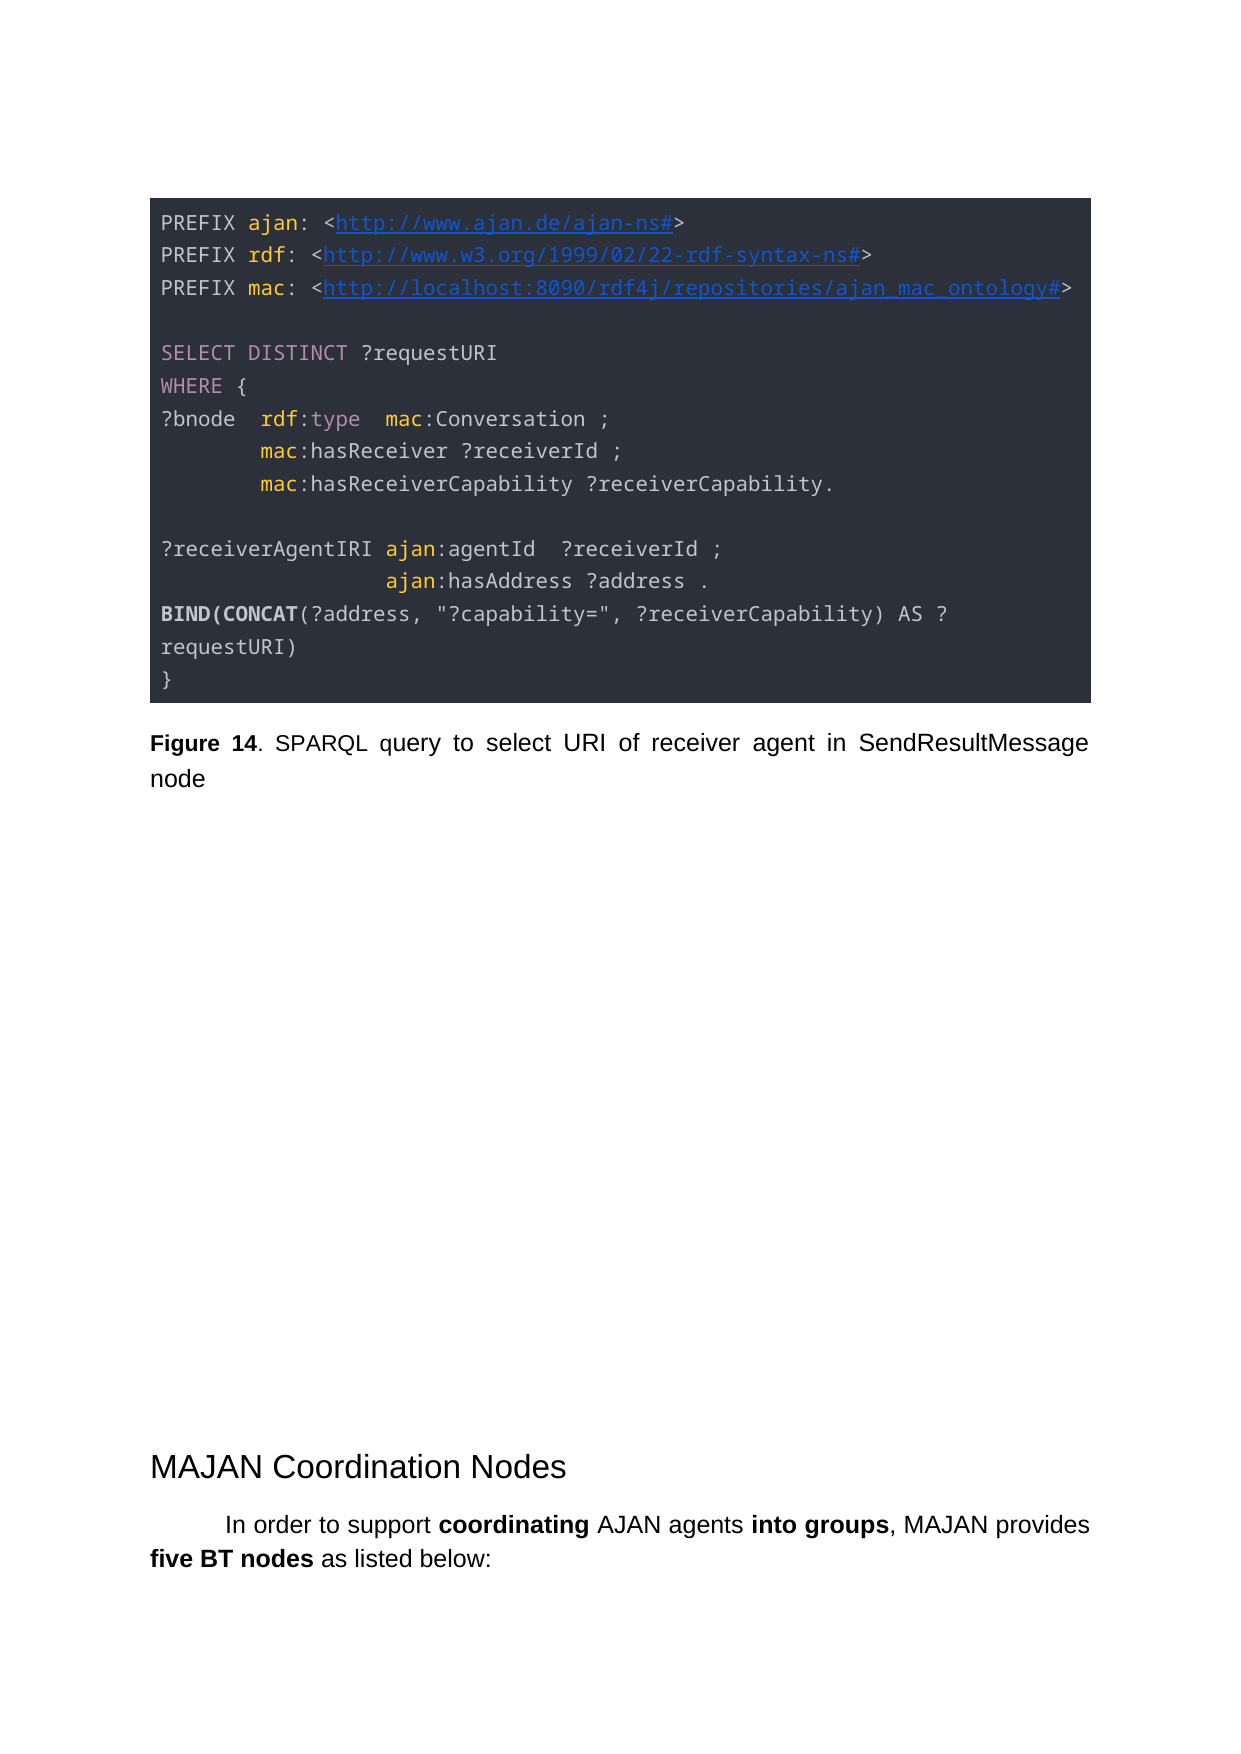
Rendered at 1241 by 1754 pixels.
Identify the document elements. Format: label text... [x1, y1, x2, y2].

subtitle MAJAN Coordination Nodes [150, 1447, 1090, 1486]
table_header PREFIX ajan: <http://www.ajan.de/ajan-ns#> PREFIX rdf: <http://www.w3.org/1999/02/22-rdf-syntax-ns#> PREFIX mac: <http://localhost:8090/rdf4j/repositories/ajan_mac_ontology#> SELECT DISTINCT ?requestURI WHERE { ?bnode rdf:type mac:Conversation ; mac:hasReceiver ?receiverId ; mac:hasReceiverCapability ?receiverCapability. ?receiverAgentIRI ajan:agentId ?receiverId ; ajan:hasAddress ?address . BIND(CONCAT(?address, "?capability=", ?receiverCapability) AS ?requestURI) } [150, 198, 1091, 703]
text In order to support coordinating AJAN agents into groups, MAJAN provides five BT nodes as listed below: [150, 1511, 1090, 1572]
text Figure 14. SPARQL query to select URI of receiver agent in SendResultMessage node [150, 728, 1090, 793]
